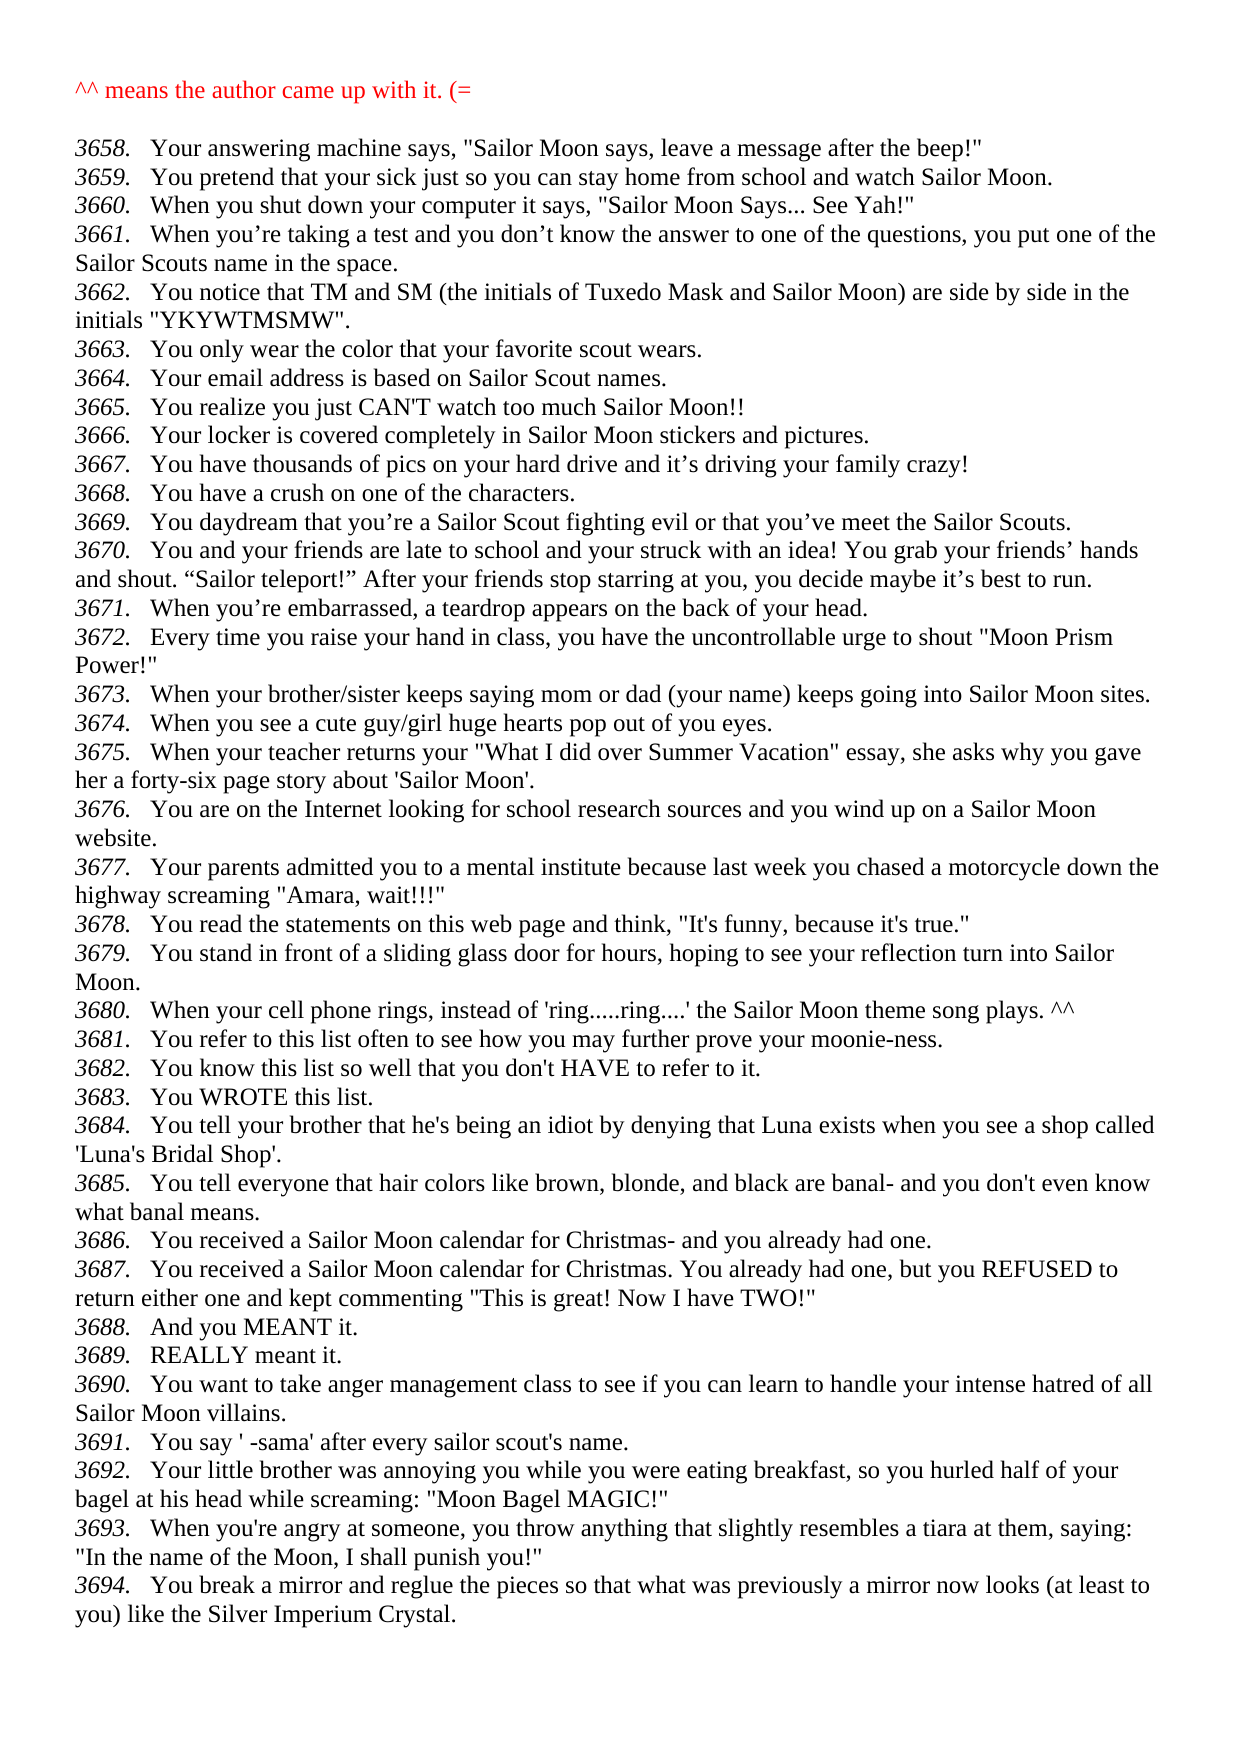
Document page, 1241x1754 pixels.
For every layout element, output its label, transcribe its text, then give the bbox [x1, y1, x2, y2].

list Your parents admitted you to a mental institute because last week you chased a motorcycle down the highway screaming "Amara, wait!!!" [75, 852, 1165, 909]
list When you shut down your computer it says, "Sailor Moon Says... See Yah!" [75, 190, 1165, 219]
list You pretend that your sick just so you can stay home from school and watch Sailor Moon. [75, 162, 1165, 190]
list Your email address is based on Sailor Scout names. [75, 363, 1165, 392]
list You break a mirror and reglue the pieces so that what was previously a mirror now looks (at least to you) like the Silver Imperium Crystal. [75, 1570, 1165, 1628]
list When you’re taking a test and you don’t know the answer to one of the questions, you put one of the Sailor Scouts name in the space. [75, 219, 1165, 277]
list When your brother/sister keeps saying mom or dad (your name) keeps going into Sailor Moon sites. [75, 679, 1165, 708]
list You say ' -sama' after every sailor scout's name. [75, 1427, 1165, 1455]
list Every time you raise your hand in class, you have the uncontrollable urge to shout "Moon Prism Power!" [75, 622, 1165, 679]
list You read the statements on this web page and think, "It's funny, because it's true." [75, 909, 1165, 938]
list You have a crush on one of the characters. [75, 478, 1165, 507]
list You WROTE this list. [75, 1082, 1165, 1110]
list Your little brother was annoying you while you were eating breakfast, so you hurled half of your bagel at his head while screaming: "Moon Bagel MAGIC!" [75, 1455, 1165, 1513]
text ^^ means the author came up with it. (= [75, 75, 1165, 104]
list When you’re embarrassed, a teardrop appears on the back of your head. [75, 593, 1165, 622]
list You only wear the color that your favorite scout wears. [75, 334, 1165, 363]
list You know this list so well that you don't HAVE to refer to it. [75, 1053, 1165, 1082]
list You notice that TM and SM (the initials of Tuxedo Mask and Sailor Moon) are side by side in the initials "YKYWTMSMW". [75, 277, 1165, 334]
list When your teacher returns your "What I did over Summer Vacation" essay, she asks why you gave her a forty-six page story about 'Sailor Moon'. [75, 737, 1165, 794]
list When you see a cute guy/girl huge hearts pop out of you eyes. [75, 708, 1165, 737]
list You refer to this list often to see how you may further prove your moonie-ness. [75, 1024, 1165, 1053]
list You and your friends are late to school and your struck with an idea! You grab your friends’ hands and shout. “Sailor teleport!” After your friends stop starring at you, you decide maybe it’s best to run. [75, 535, 1165, 593]
list REALLY meant it. [75, 1340, 1165, 1369]
list You stand in front of a sliding glass door for hours, hoping to see your reflection turn into Sailor Moon. [75, 938, 1165, 995]
list And you MEANT it. [75, 1312, 1165, 1340]
list You tell everyone that hair colors like brown, blonde, and black are banal- and you don't even know what banal means. [75, 1168, 1165, 1225]
list Your answering machine says, "Sailor Moon says, leave a message after the beep!" [75, 133, 1165, 162]
list You have thousands of pics on your hard drive and it’s driving your family crazy! [75, 449, 1165, 478]
list You daydream that you’re a Sailor Scout fighting evil or that you’ve meet the Sailor Scouts. [75, 507, 1165, 535]
list You received a Sailor Moon calendar for Christmas. You already had one, but you REFUSED to return either one and kept commenting "This is great! Now I have TWO!" [75, 1254, 1165, 1312]
list Your locker is covered completely in Sailor Moon stickers and pictures. [75, 420, 1165, 449]
list When your cell phone rings, instead of 'ring.....ring....' the Sailor Moon theme song plays. ^^ [75, 995, 1165, 1024]
list You tell your brother that he's being an idiot by denying that Luna exists when you see a shop called 'Luna's Bridal Shop'. [75, 1110, 1165, 1168]
list When you're angry at someone, you throw anything that slightly resembles a tiara at them, saying: "In the name of the Moon, I shall punish you!" [75, 1513, 1165, 1570]
list You realize you just CAN'T watch too much Sailor Moon!! [75, 392, 1165, 420]
list You want to take anger management class to see if you can learn to handle your intense hatred of all Sailor Moon villains. [75, 1369, 1165, 1427]
list You received a Sailor Moon calendar for Christmas- and you already had one. [75, 1225, 1165, 1254]
list You are on the Internet looking for school research sources and you wind up on a Sailor Moon website. [75, 794, 1165, 852]
